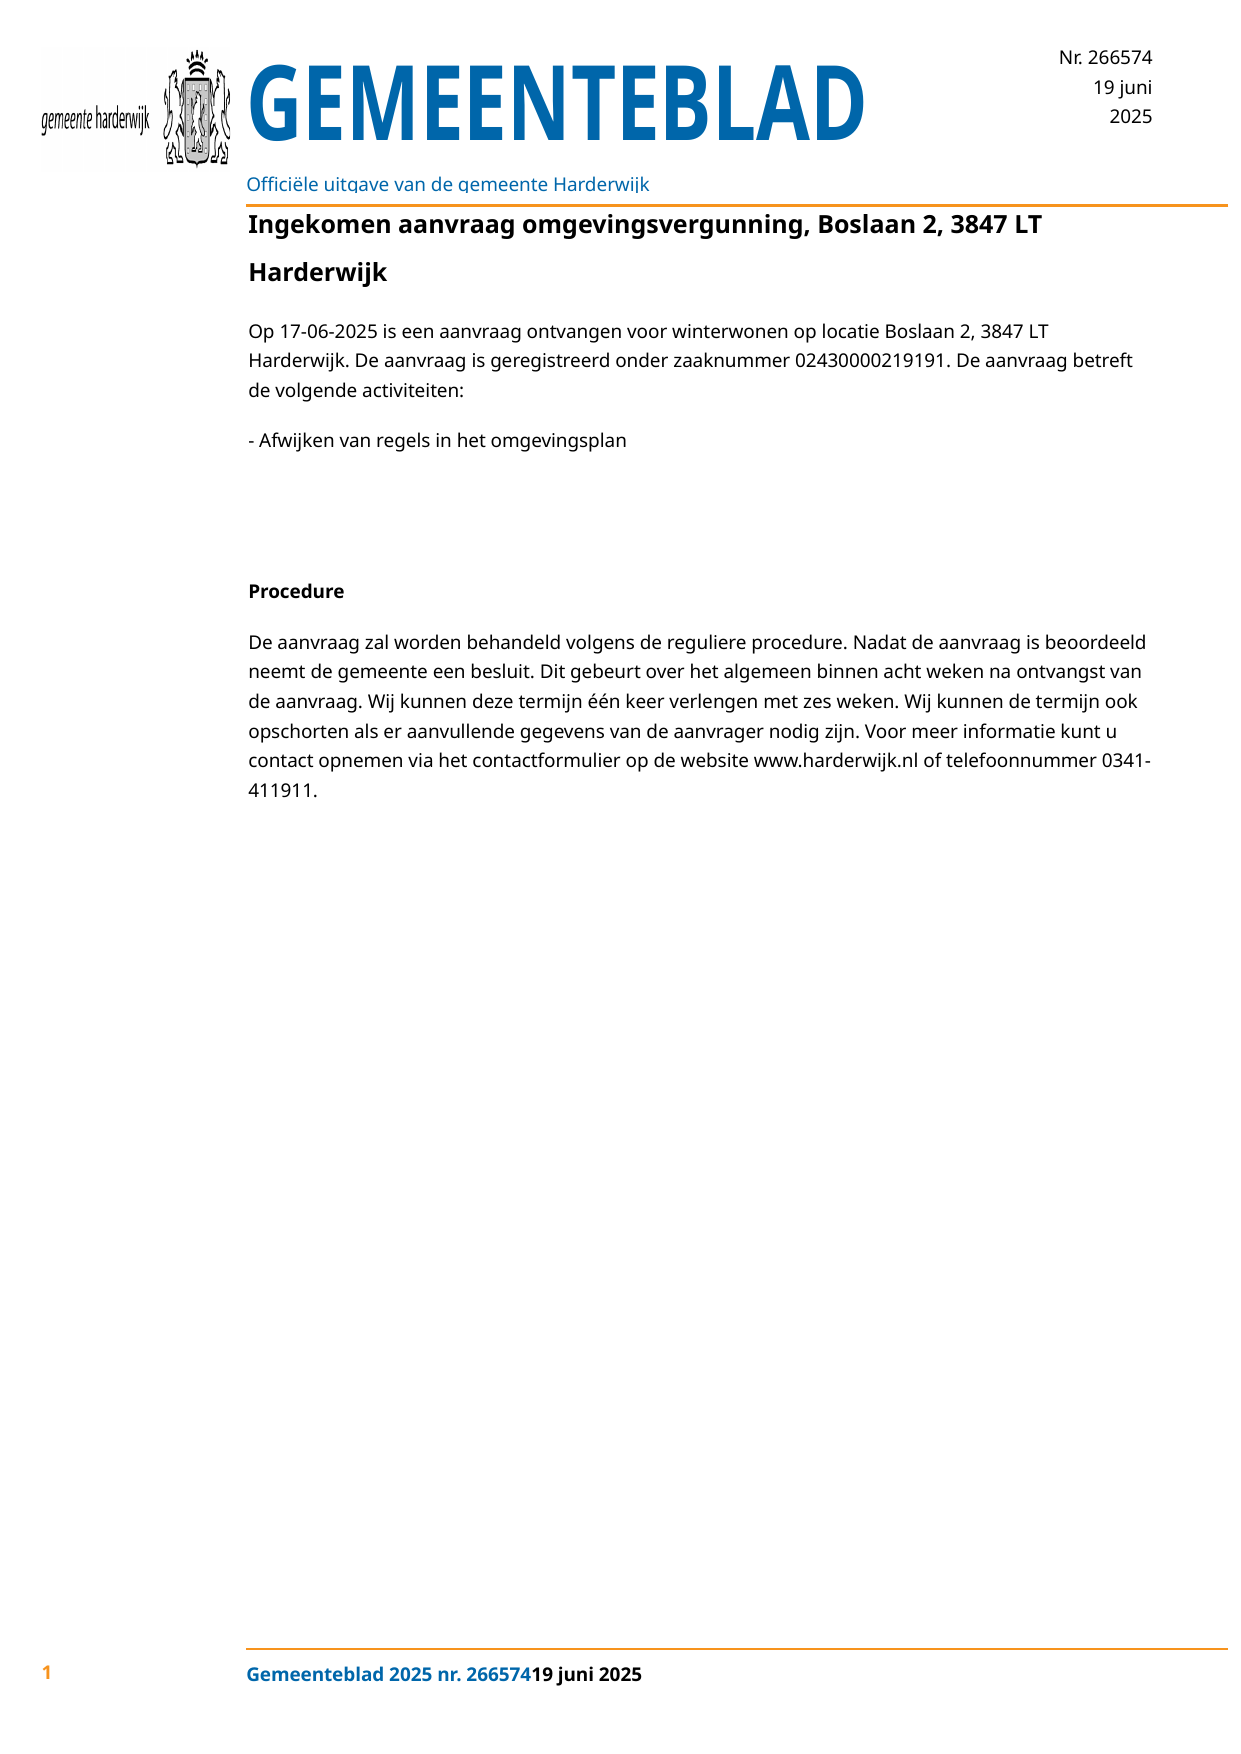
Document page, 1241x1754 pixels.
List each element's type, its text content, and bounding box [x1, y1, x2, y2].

text Op 17-06-2025 is een aanvraag ontvangen voor winterwonen op locatie Boslaan 2, 3847 LT Harderwijk. De aanvraag is geregistreerd onder zaaknummer 02430000219191. De aanvraag betreft de volgende activiteiten: [248, 318, 1152, 403]
picture [41, 47, 231, 172]
text - Afwijken van regels in het omgevingsplan [248, 427, 1152, 453]
text Procedure [248, 579, 1152, 604]
text Ingekomen aanvraag omgevingsvergunning, Boslaan 2, 3847 LT Harderwijk [248, 207, 1152, 288]
text De aanvraag zal worden behandeld volgens de reguliere procedure. Nadat de aanvraag is beoordeeld neemt de gemeente een besluit. Dit gebeurt over het algemeen binnen acht weken na ontvangst van de aanvraag. Wij kunnen deze termijn één keer verlengen met zes weken. Wij kunnen de termijn ook opschorten als er aanvullende gegevens van de aanvrager nodig zijn. Voor meer informatie kunt u contact opnemen via het contactformulier op de website www.harderwijk.nl of telefoonnummer 0341-411911. [248, 629, 1152, 803]
